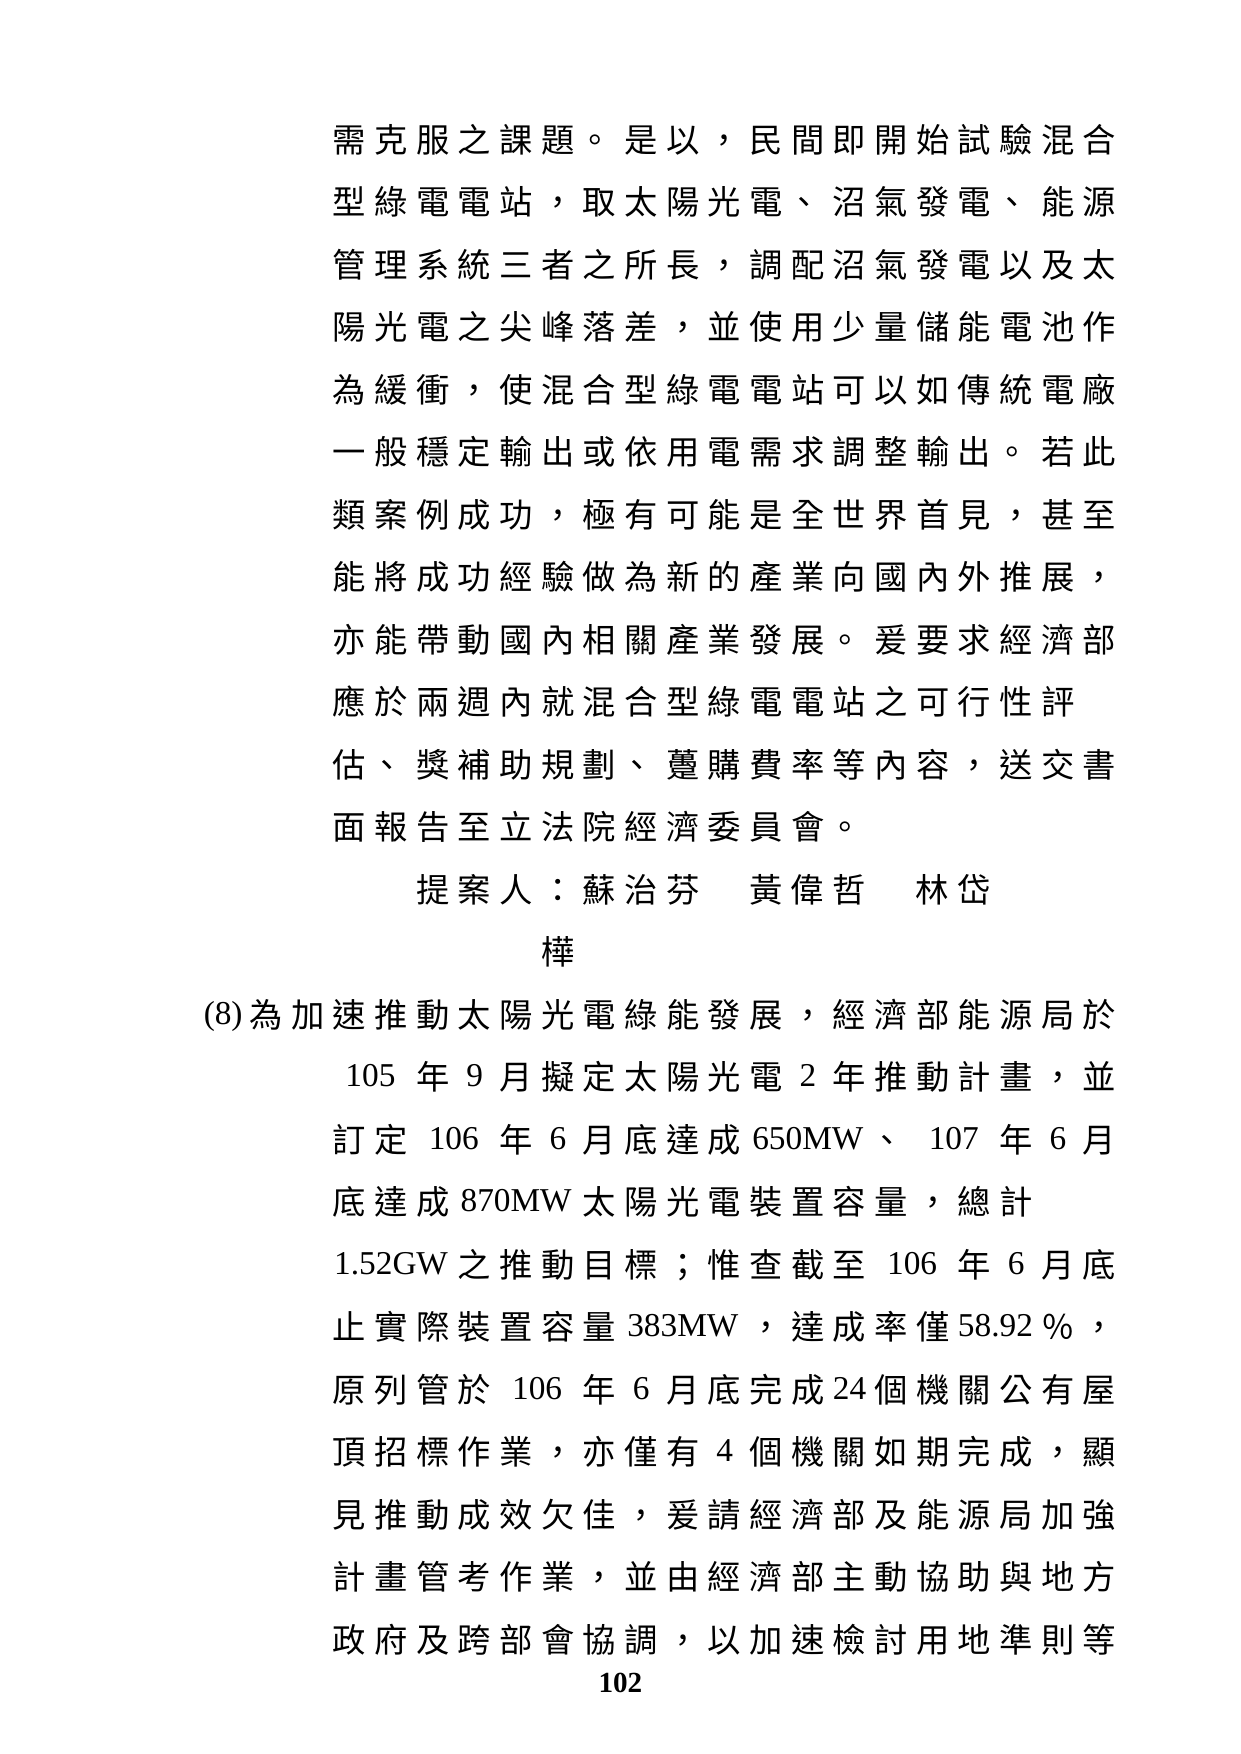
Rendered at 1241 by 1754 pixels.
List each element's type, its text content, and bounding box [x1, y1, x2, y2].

list 為加速推動太陽光電綠能發展，經濟部能源局於105年9月擬定太陽光電2年推動計畫，並訂定106年6月底達成650MW、107年6月底達成870MW太陽光電裝置容量，總計1.52GW之推動目標；惟查截至106年6月底止實際裝置容量383MW，達成率僅58.92％，原列管於106年6月底完成24個機關公有屋頂招標作業，亦僅有4個機關如期完成，顯見推動成效欠佳，爰請經濟部及能源局加強計畫管考作業，並由經濟部主動協助與地方政府及跨部會協調，以加速檢討用地準則等 [189, 971, 1120, 1658]
list 需克服之課題。是以，民間即開始試驗混合型綠電電站，取太陽光電、沼氣發電、能源管理系統三者之所長，調配沼氣發電以及太陽光電之尖峰落差，並使用少量儲能電池作為緩衝，使混合型綠電電站可以如傳統電廠一般穩定輸出或依用電需求調整輸出。若此類案例成功，極有可能是全世界首見，甚至能將成功經驗做為新的產業向國內外推展，亦能帶動國內相關產業發展。爰要求經濟部應於兩週內就混合型綠電電站之可行性評估、獎補助規劃、躉購費率等內容，送交書面報告至立法院經濟委員會。 [189, 96, 1120, 846]
text 提案人：蘇治芬 黃偉哲 林岱樺 [394, 846, 1016, 971]
